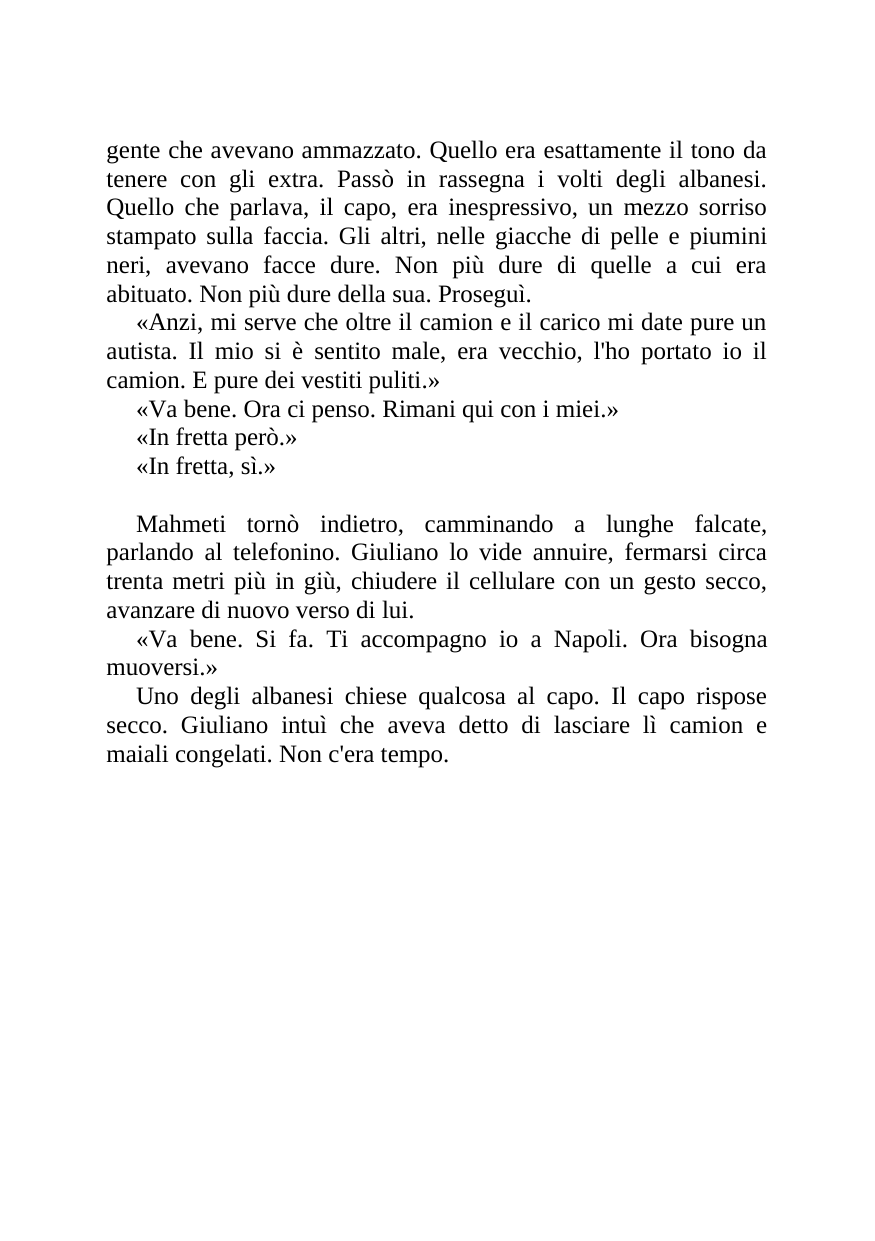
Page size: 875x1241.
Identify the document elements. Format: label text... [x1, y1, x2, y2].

text «Anzi, mi serve che oltre il camion e il carico mi date pure un autista. Il mio si è sentito male, era vecchio, l'ho portato io il camion. E pure dei vestiti puliti.» [106, 307, 768, 394]
text «Va bene. Ora ci penso. Rimani qui con i miei.» [106, 394, 768, 422]
text «In fretta però.» [106, 422, 768, 451]
text gente che avevano ammazzato. Quello era esattamente il tono da tenere con gli extra. Passò in rassegna i volti degli albanesi. Quello che parlava, il capo, era inespressivo, un mezzo sorriso stampato sulla faccia. Gli altri, nelle giacche di pelle e piumini neri, avevano facce dure. Non più dure di quelle a cui era abituato. Non più dure della sua. Proseguì. [106, 135, 768, 307]
text Mahmeti tornò indietro, camminando a lunghe falcate, parlando al telefonino. Giuliano lo vide annuire, fermarsi circa trenta metri più in giù, chiudere il cellulare con un gesto secco, avanzare di nuovo verso di lui. [106, 509, 768, 624]
text Uno degli albanesi chiese qualcosa al capo. Il capo rispose secco. Giuliano intuì che aveva detto di lasciare lì camion e maiali congelati. Non c'era tempo. [106, 681, 768, 767]
text «Va bene. Si fa. Ti accompagno io a Napoli. Ora bisogna muoversi.» [106, 624, 768, 681]
text «In fretta, sì.» [106, 451, 768, 480]
